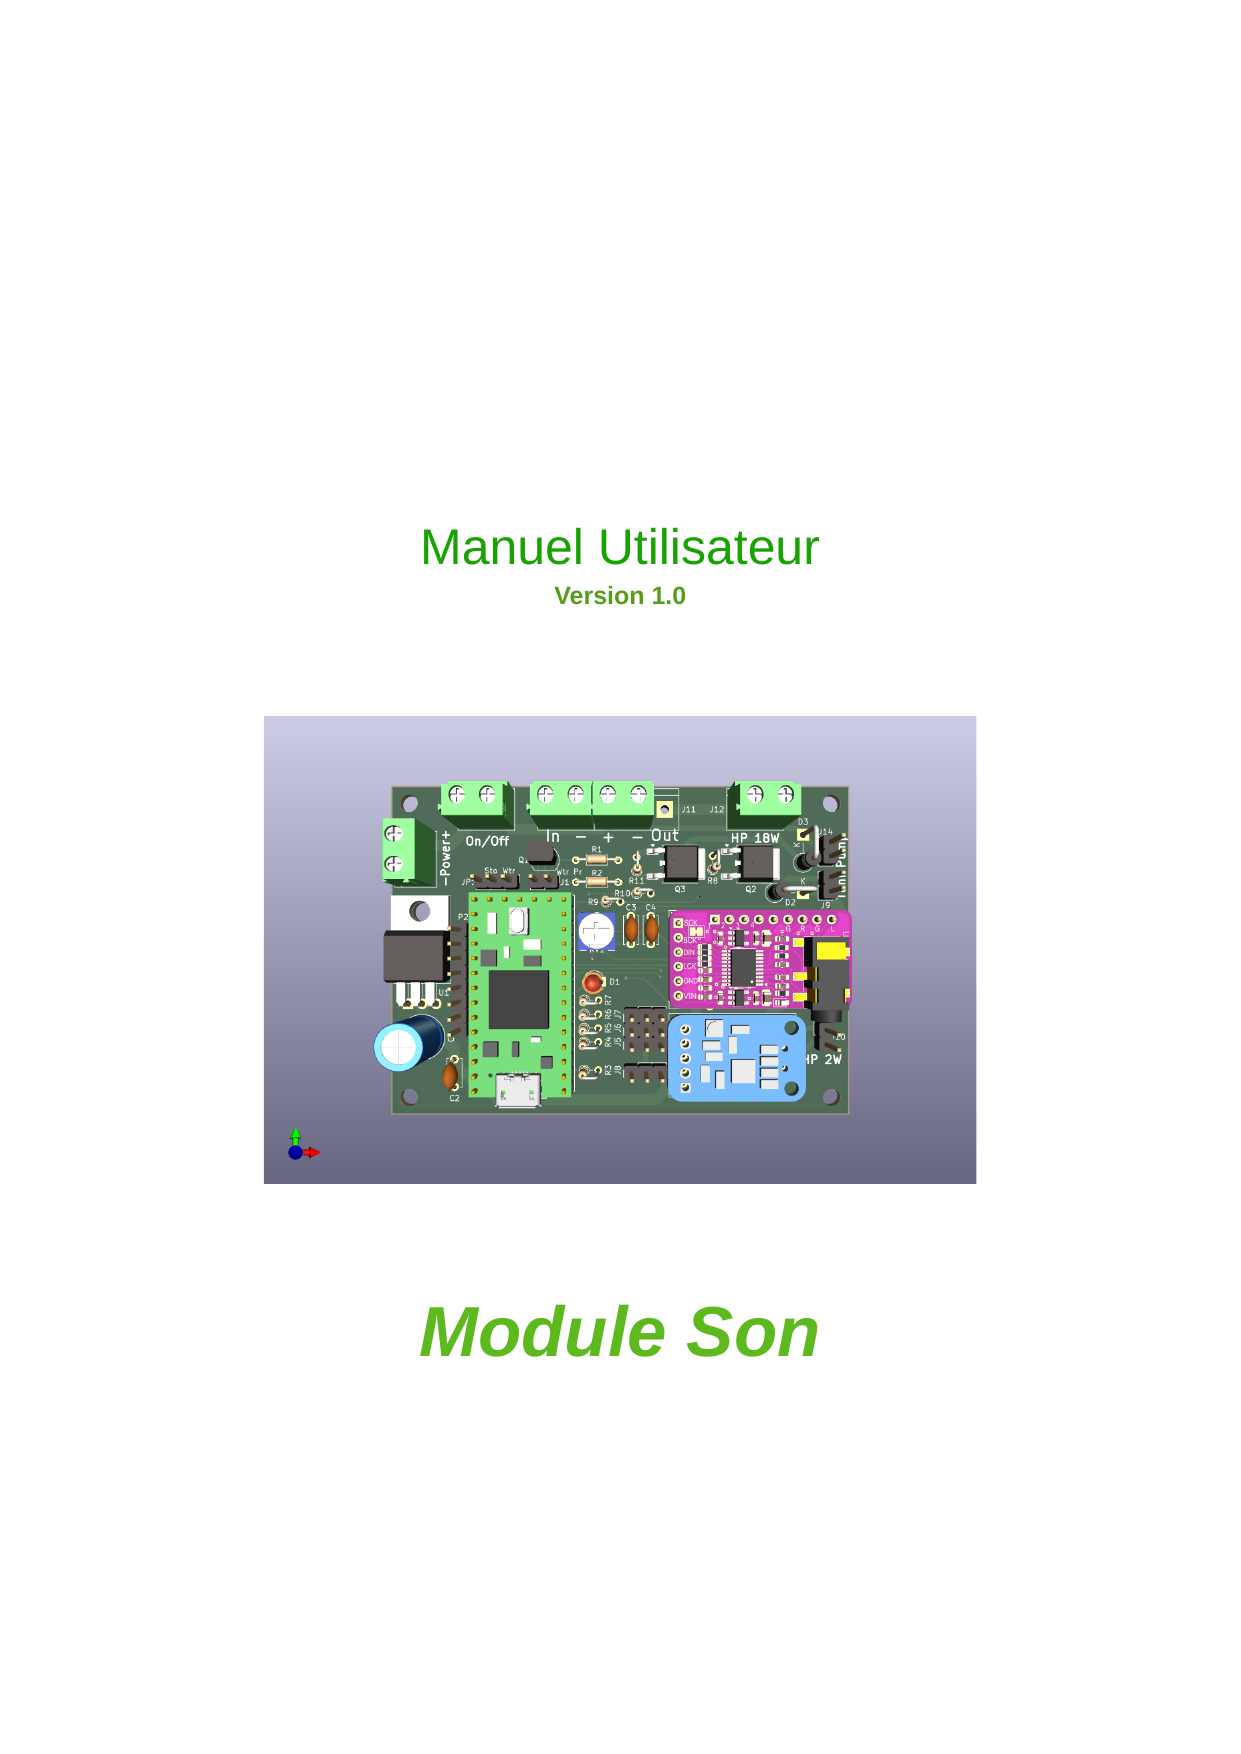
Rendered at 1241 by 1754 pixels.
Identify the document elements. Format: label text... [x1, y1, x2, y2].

text Version 1.0 [118, 581, 1122, 610]
text Manuel Utilisateur [118, 518, 1122, 575]
picture [263, 716, 977, 1184]
text Module Son [118, 1290, 1122, 1372]
